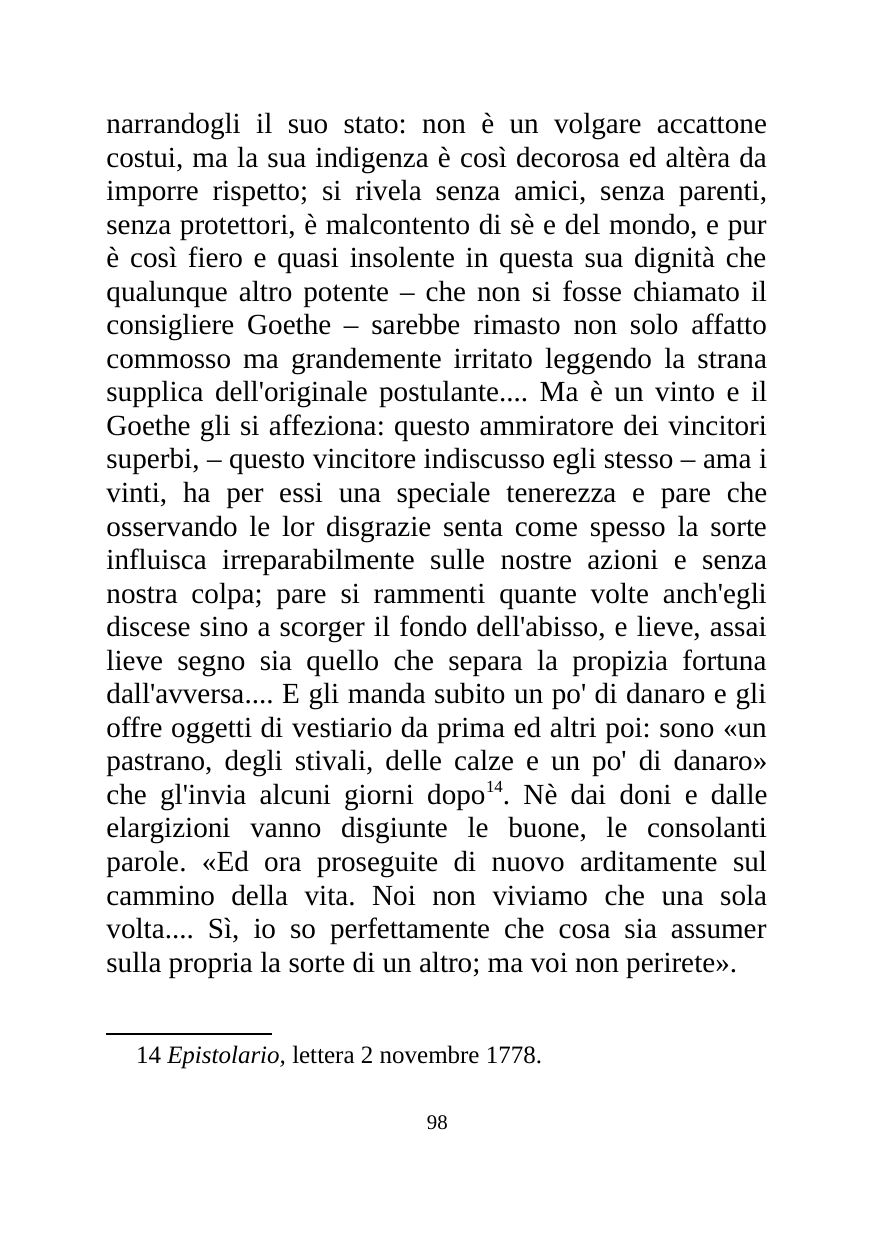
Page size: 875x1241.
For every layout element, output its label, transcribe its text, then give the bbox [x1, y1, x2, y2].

text narrandogli il suo stato: non è un volgare accattone costui, ma la sua indigenza è così decorosa ed altèra da imporre rispetto; si rivela senza amici, senza parenti, senza protettori, è malcontento di sè e del mondo, e pur è così fiero e quasi insolente in questa sua dignità che qualunque altro potente – che non si fosse chiamato il consigliere Goethe – sarebbe rimasto non solo affatto commosso ma grandemente irritato leggendo la strana supplica dell'originale postulante.... Ma è un vinto e il Goethe gli si affeziona: questo ammiratore dei vincitori superbi, – questo vincitore indiscusso egli stesso – ama i vinti, ha per essi una speciale tenerezza e pare che osservando le lor disgrazie senta come spesso la sorte influisca irreparabilmente sulle nostre azioni e senza nostra colpa; pare si rammenti quante volte anch'egli discese sino a scorger il fondo dell'abisso, e lieve, assai lieve segno sia quello che separa la propizia fortuna dall'avversa.... E gli manda subito un po' di danaro e gli offre oggetti di vestiario da prima ed altri poi: sono «un pastrano, degli stivali, delle calze e un po' di danaro» che gl'invia alcuni giorni dopo. Nè dai doni e dalle elargizioni vanno disgiunte le buone, le consolanti parole. «Ed ora proseguite di nuovo arditamente sul cammino della vita. Noi non viviamo che una sola volta.... Sì, io so perfettamente che cosa sia assumer sulla propria la sorte di un altro; ma voi non perirete». [106, 106, 768, 978]
text Epistolario, lettera 2 novembre 1778. [106, 1040, 768, 1069]
